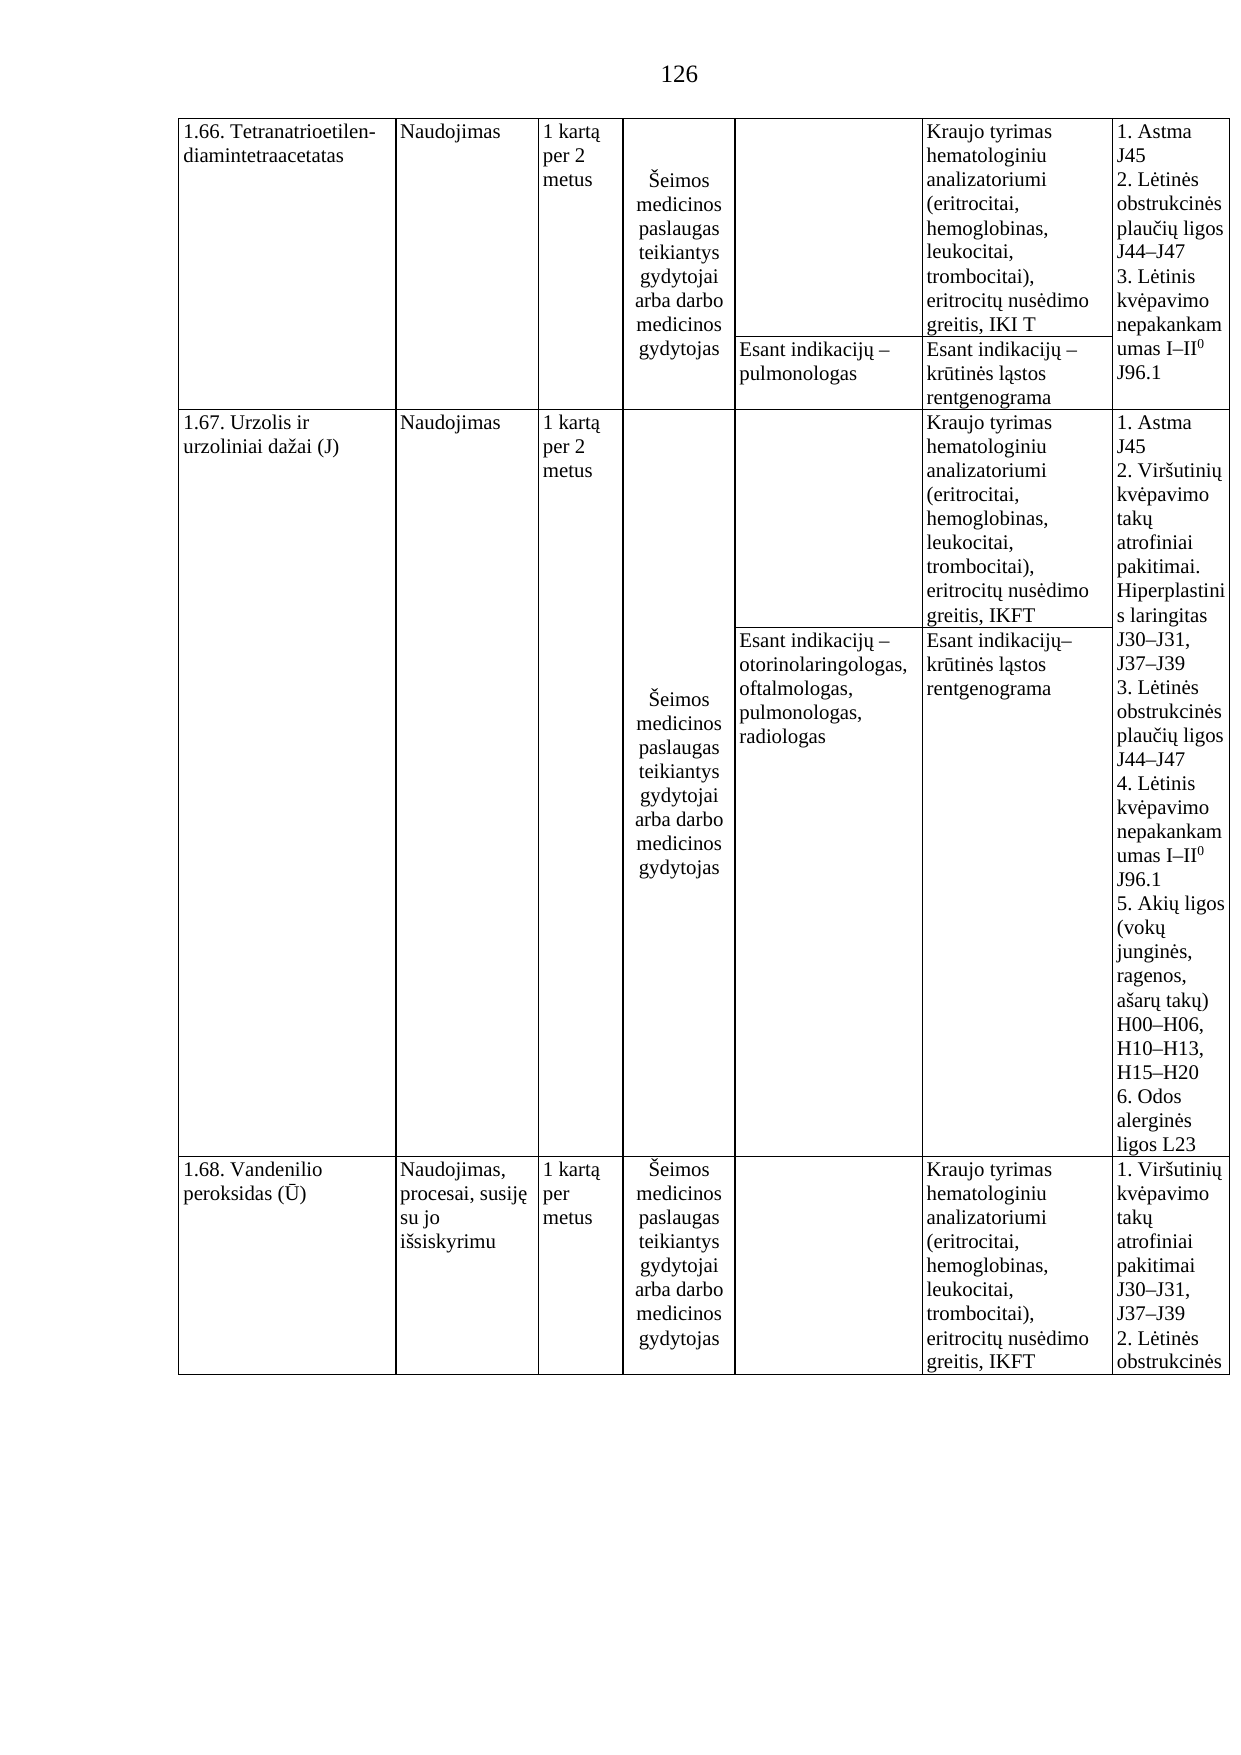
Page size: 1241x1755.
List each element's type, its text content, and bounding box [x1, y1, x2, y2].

table_cell Esant indikacijų – pulmonologas [736, 337, 922, 409]
table_cell Kraujo tyrimas hematologiniu analizatoriumi (eritrocitai, hemoglobinas, leukocitai, trombocitai), eritrocitų nusėdimo greitis, IKFT [923, 410, 1112, 627]
table_cell Šeimos medicinos paslaugas teikiantys gydytojai arba darbo medicinos gydytojas [624, 119, 734, 409]
table_cell 1 kartą per metus [539, 1157, 622, 1373]
table_cell Šeimos medicinos paslaugas teikiantys gydytojai arba darbo medicinos gydytojas [624, 410, 734, 1156]
table_cell Kraujo tyrimas hematologiniu analizatoriumi (eritrocitai, hemoglobinas, leukocitai, trombocitai), eritrocitų nusėdimo greitis, IKI T [923, 119, 1112, 336]
table_cell Naudojimas [397, 410, 538, 1156]
table_cell Esant indikacijų–krūtinės ląstos rentgenograma [923, 628, 1112, 1156]
table_cell Esant indikacijų – krūtinės ląstos rentgenograma [923, 337, 1112, 409]
table_cell [736, 410, 922, 627]
table_cell 1.68. Vandenilio peroksidas (Ū) [179, 1157, 395, 1373]
table_cell [736, 1157, 922, 1373]
table_cell Naudojimas [397, 119, 538, 409]
table_cell Naudojimas, procesai, susiję su jo išsiskyrimu [397, 1157, 538, 1373]
table_cell Kraujo tyrimas hematologiniu analizatoriumi (eritrocitai, hemoglobinas, leukocitai, trombocitai), eritrocitų nusėdimo greitis, IKFT [923, 1157, 1112, 1373]
table_cell 1.67. Urzolis ir urzoliniai dažai (J) [179, 410, 395, 1156]
table_cell [170, 409, 178, 627]
table_cell [170, 627, 178, 1156]
table_cell [170, 336, 178, 409]
table_cell 1. Astma J45 2. Viršutinių kvėpavimo takų atrofiniai pakitimai. Hiperplastinis laringitas J30–J31, J37–J39 3. Lėtinės obstrukcinės plaučių ligos J44–J47 4. Lėtinis kvėpavimo nepakankamumas I–II0 J96.1 5. Akių ligos (vokų junginės, ragenos, ašarų takų) H00–H06, H10–H13, H15–H20 6. Odos alerginės ligos L23 [1113, 410, 1229, 1156]
table_cell 1 kartą per 2 metus [539, 410, 622, 1156]
table_cell [736, 119, 922, 336]
table_cell 1. Viršutinių kvėpavimo takų atrofiniai pakitimai J30–J31, J37–J39 2. Lėtinės obstrukcinės [1113, 1157, 1229, 1373]
table_cell 1.66. Tetranatrioetilen-diamintetraacetatas [179, 119, 395, 409]
table_cell 1. Astma J45 2. Lėtinės obstrukcinės plaučių ligos J44–J47 3. Lėtinis kvėpavimo nepakankamumas I–II0 J96.1 [1113, 119, 1229, 409]
table_cell Šeimos medicinos paslaugas teikiantys gydytojai arba darbo medicinos gydytojas [624, 1157, 734, 1373]
table_cell 1 kartą per 2 metus [539, 119, 622, 409]
table_cell [170, 1156, 178, 1373]
table_cell [170, 118, 178, 336]
table_cell Esant indikacijų – otorinolaringologas, oftalmologas, pulmonologas, radiologas [736, 628, 922, 1156]
